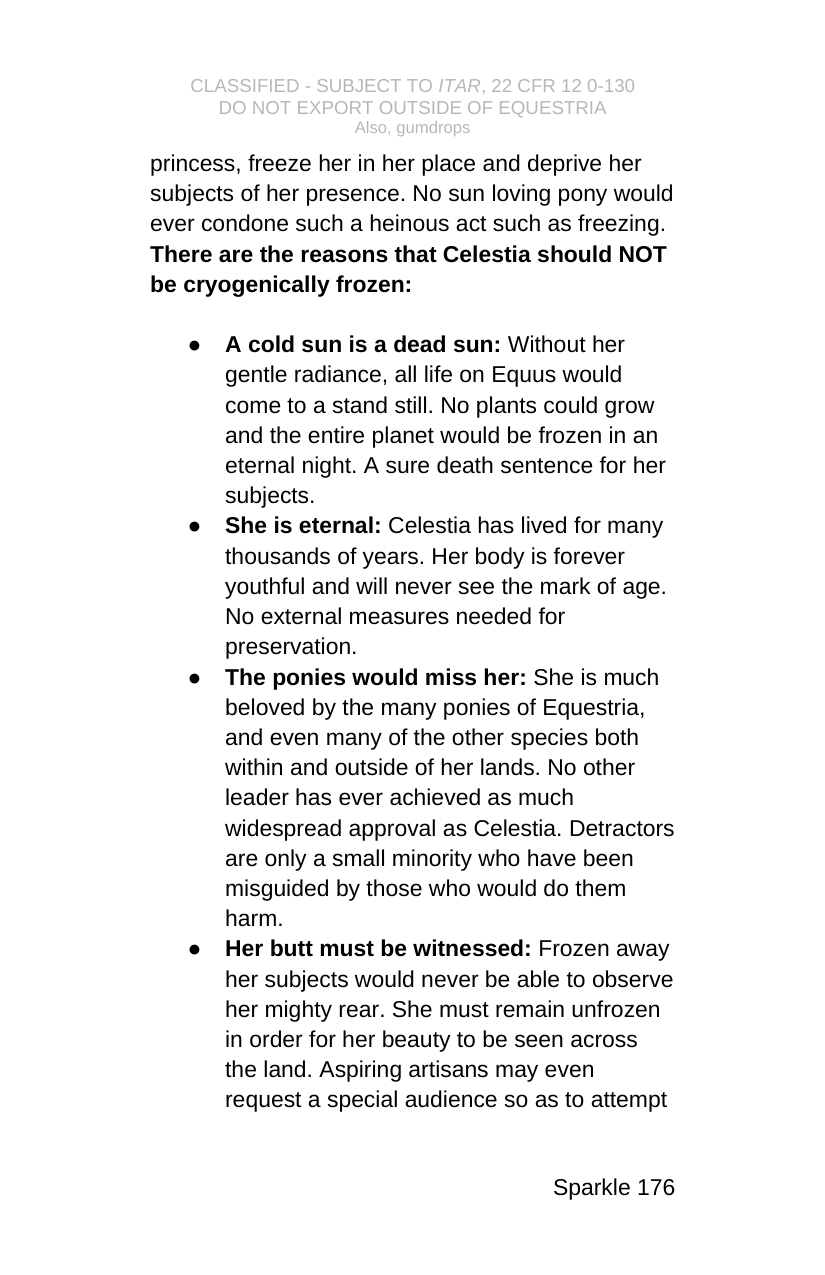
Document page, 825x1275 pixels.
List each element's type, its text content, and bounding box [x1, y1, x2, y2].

list The ponies would miss her: She is much beloved by the many ponies of Equestria, and even many of the other species both within and outside of her lands. No other leader has ever achieved as much widespread approval as Celestia. Detractors are only a small minority who have been misguided by those who would do them harm. [187, 663, 675, 932]
list She is eternal: Celestia has lived for many thousands of years. Her body is forever youthful and will never see the mark of age. No external measures needed for preservation. [187, 512, 675, 660]
list A cold sun is a dead sun: Without her gentle radiance, all life on Equus would come to a stand still. No plants could grow and the entire planet would be frozen in an eternal night. A sure death sentence for her subjects. [187, 331, 675, 509]
list Her butt must be witnessed: Frozen away her subjects would never be able to observe her mighty rear. She must remain unfrozen in order for her beauty to be seen across the land. Aspiring artisans may even request a special audience so as to attempt [187, 935, 675, 1113]
text princess, freeze her in her place and deprive her subjects of her presence. No sun loving pony would ever condone such a heinous act such as freezing. There are the reasons that Celestia should NOT be cryogenically frozen: [150, 150, 675, 297]
